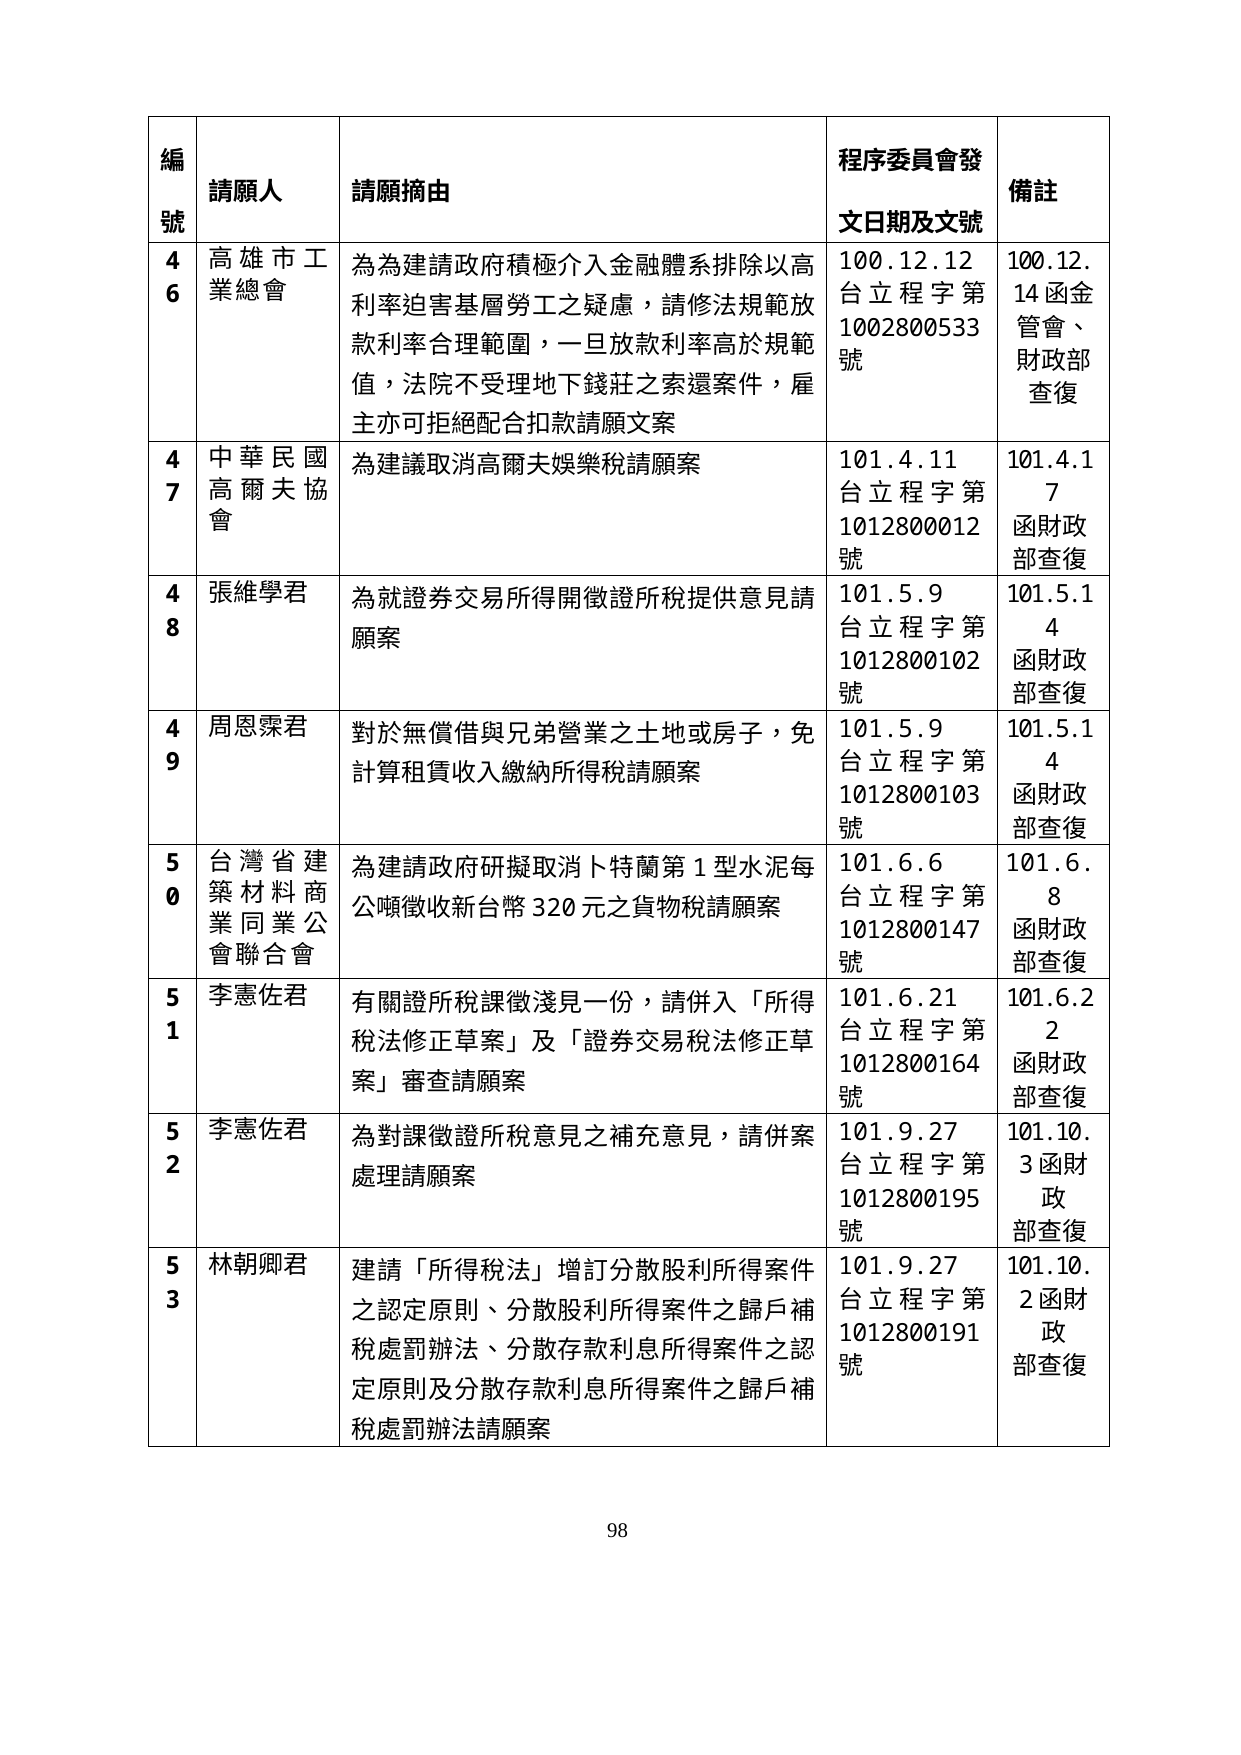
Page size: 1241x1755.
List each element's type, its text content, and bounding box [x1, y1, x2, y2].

table_cell 52 [149, 1114, 196, 1247]
table_cell 對於無償借與兄弟營業之土地或房子，免計算租賃收入繳納所得稅請願案 [340, 711, 826, 844]
table_cell 張維學君 [197, 576, 339, 709]
table_header 編號 [149, 117, 196, 242]
table_cell 為對課徵證所稅意見之補充意見，請併案處理請願案 [340, 1114, 826, 1247]
table_cell 101.6.22 函財政 部查復 [998, 979, 1109, 1113]
table_cell 46 [149, 243, 196, 441]
table_header 備註 [998, 117, 1109, 242]
table_cell 100.12.14函金管會、財政部查復 [998, 243, 1109, 441]
table_cell 林朝卿君 [197, 1248, 339, 1446]
table_cell 中華民國高爾夫協會 [197, 442, 339, 575]
table_cell 台灣省建築材料商業同業公會聯合會 [197, 845, 339, 978]
table_cell 為就證券交易所得開徵證所稅提供意見請願案 [340, 576, 826, 709]
table_cell 101.10.2函財政 部查復 [998, 1248, 1109, 1446]
table_cell 建請「所得稅法」增訂分散股利所得案件之認定原則、分散股利所得案件之歸戶補稅處罰辦法、分散存款利息所得案件之認定原則及分散存款利息所得案件之歸戶補稅處罰辦法請願案 [340, 1248, 826, 1446]
table_header 請願人 [197, 117, 339, 242]
table_cell 為為建請政府積極介入金融體系排除以高利率迫害基層勞工之疑慮，請修法規範放款利率合理範圍，一旦放款利率高於規範值，法院不受理地下錢莊之索還案件，雇主亦可拒絕配合扣款請願文案 [340, 243, 826, 441]
table_cell 50 [149, 845, 196, 978]
table_cell 101.4.17 函財政 部查復 [998, 442, 1109, 575]
table_cell 周恩霂君 [197, 711, 339, 844]
table_cell 101.5.9 台立程字第1012800103號 [827, 711, 997, 844]
table_cell 有關證所稅課徵淺見一份，請併入「所得稅法修正草案」及「證券交易稅法修正草案」審查請願案 [340, 979, 826, 1113]
table_cell 48 [149, 576, 196, 709]
table_cell 53 [149, 1248, 196, 1446]
table_cell 101.10.3函財政 部查復 [998, 1114, 1109, 1247]
table_cell 101.6.6 台立程字第1012800147號 [827, 845, 997, 978]
table_cell 高雄市工業總會 [197, 243, 339, 441]
table_cell 李憲佐君 [197, 1114, 339, 1247]
table_cell 李憲佐君 [197, 979, 339, 1113]
table_cell 為建請政府研擬取消卜特蘭第1型水泥每公噸徵收新台幣320元之貨物稅請願案 [340, 845, 826, 978]
table_cell 101.9.27 台立程字第1012800191號 [827, 1248, 997, 1446]
table_cell 101.6.21 台立程字第1012800164號 [827, 979, 997, 1113]
table_header 請願摘由 [340, 117, 826, 242]
table_header 程序委員會發文日期及文號 [827, 117, 997, 242]
table_cell 101.6.8 函財政 部查復 [998, 845, 1109, 978]
table_cell 101.5.14 函財政 部查復 [998, 576, 1109, 709]
table_cell 47 [149, 442, 196, 575]
table_cell 為建議取消高爾夫娛樂稅請願案 [340, 442, 826, 575]
table_cell 100.12.12 台立程字第1002800533號 [827, 243, 997, 441]
table_cell 101.5.14 函財政 部查復 [998, 711, 1109, 844]
table_cell 51 [149, 979, 196, 1113]
table_cell 101.9.27 台立程字第1012800195號 [827, 1114, 997, 1247]
table_cell 101.4.11 台立程字第1012800012號 [827, 442, 997, 575]
table_cell 49 [149, 711, 196, 844]
table_cell 101.5.9 台立程字第1012800102號 [827, 576, 997, 709]
